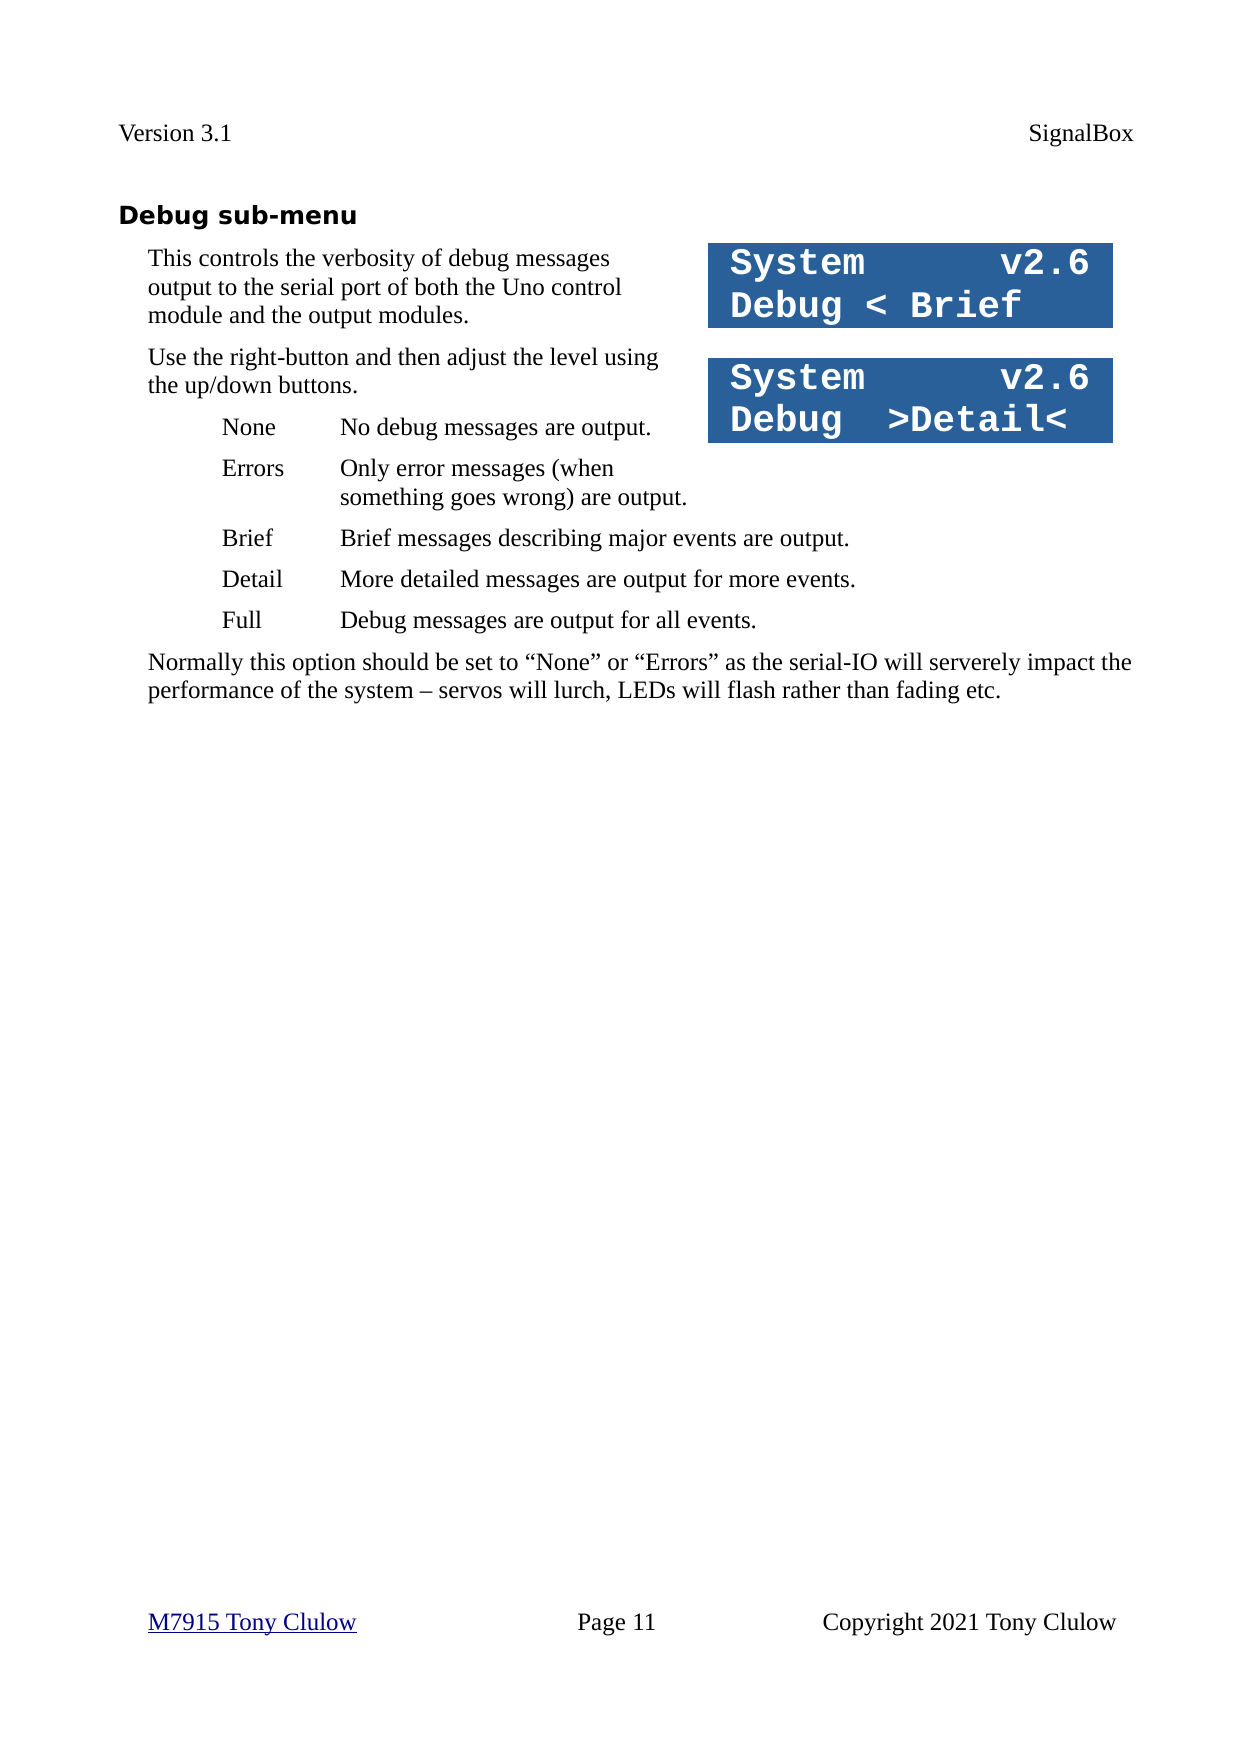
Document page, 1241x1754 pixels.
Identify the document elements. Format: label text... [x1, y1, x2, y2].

text None No debug messages are output. [222, 412, 1134, 441]
text Detail More detailed messages are output for more events. [222, 564, 1134, 593]
subtitle Debug sub-menu [118, 201, 1134, 231]
text This controls the verbosity of debug messages output to the serial port of both the Uno control module and the output modules. [148, 243, 1134, 329]
text Use the right-button and then adjust the level using the up/down buttons. [148, 342, 1134, 399]
text Brief Brief messages describing major events are output. [222, 523, 1134, 552]
text Errors Only error messages (when something goes wrong) are output. [222, 453, 1134, 511]
text Normally this option should be set to “None” or “Errors” as the serial-IO will serverely impact the performance of the system – servos will lurch, LEDs will flash rather than fading etc. [148, 647, 1134, 704]
text Full Debug messages are output for all events. [222, 606, 1134, 634]
